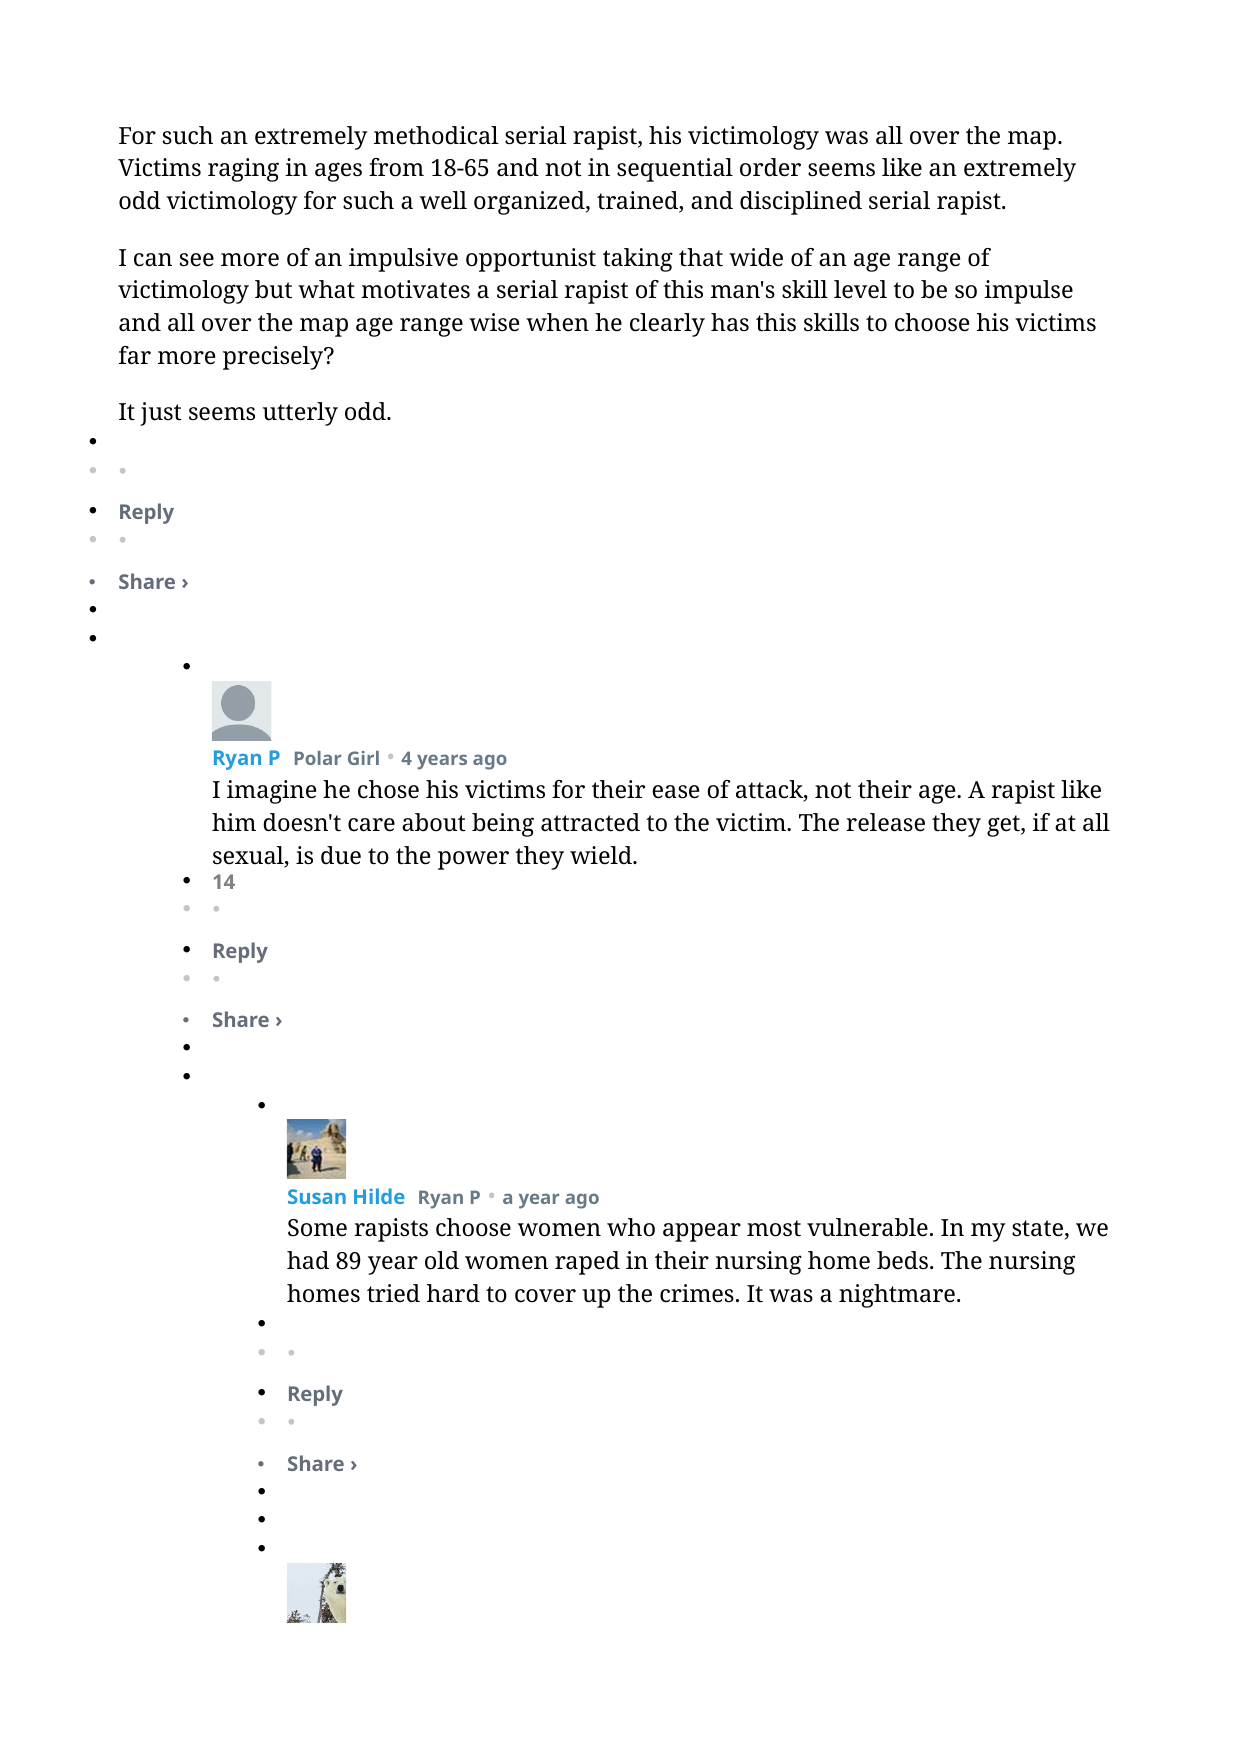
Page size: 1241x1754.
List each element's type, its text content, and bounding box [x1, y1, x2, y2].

list 14 [212, 871, 1111, 894]
list I can see more of an impulsive opportunist taking that wide of an age range of victimology but what motivates a serial rapist of this man's skill level to be so impulse and all over the map age range wise when he clearly has this skills to choose his victims far more precisely? [118, 240, 1122, 371]
list Susan Hilde Ryan P • a year ago [287, 1179, 1122, 1211]
list • [118, 526, 1111, 554]
list Some rapists choose women who appear most vulnerable. In my state, we had 89 year old women raped in their nursing home beds. The nursing homes tried hard to cover up the crimes. It was a nightmare. [287, 1211, 1122, 1309]
list • [287, 1407, 1111, 1436]
list Share › [118, 567, 1122, 595]
list • [118, 456, 1111, 485]
list • [212, 894, 1111, 923]
list Share › [212, 1006, 1122, 1033]
list For such an extremely methodical serial rapist, his victimology was all over the map. Victims raging in ages from 18-65 and not in sequential order seems like an extremely odd victimology for such a well organized, trained, and disciplined serial rapist. [118, 118, 1122, 217]
list • [212, 964, 1111, 993]
list Share › [287, 1449, 1122, 1477]
list Ryan P Polar Girl • 4 years ago [212, 741, 1122, 773]
list • [287, 1338, 1111, 1367]
list Reply [212, 936, 1111, 964]
list It just seems utterly odd. [118, 395, 1122, 427]
picture [286, 1563, 347, 1623]
list Reply [118, 498, 1111, 526]
picture [211, 681, 272, 741]
list Reply [287, 1380, 1111, 1407]
list I imagine he chose his victims for their ease of attack, not their age. A rapist like him doesn't care about being attracted to the victim. The release they get, if at all sexual, is due to the power they wield. [212, 773, 1122, 871]
picture [286, 1119, 347, 1179]
